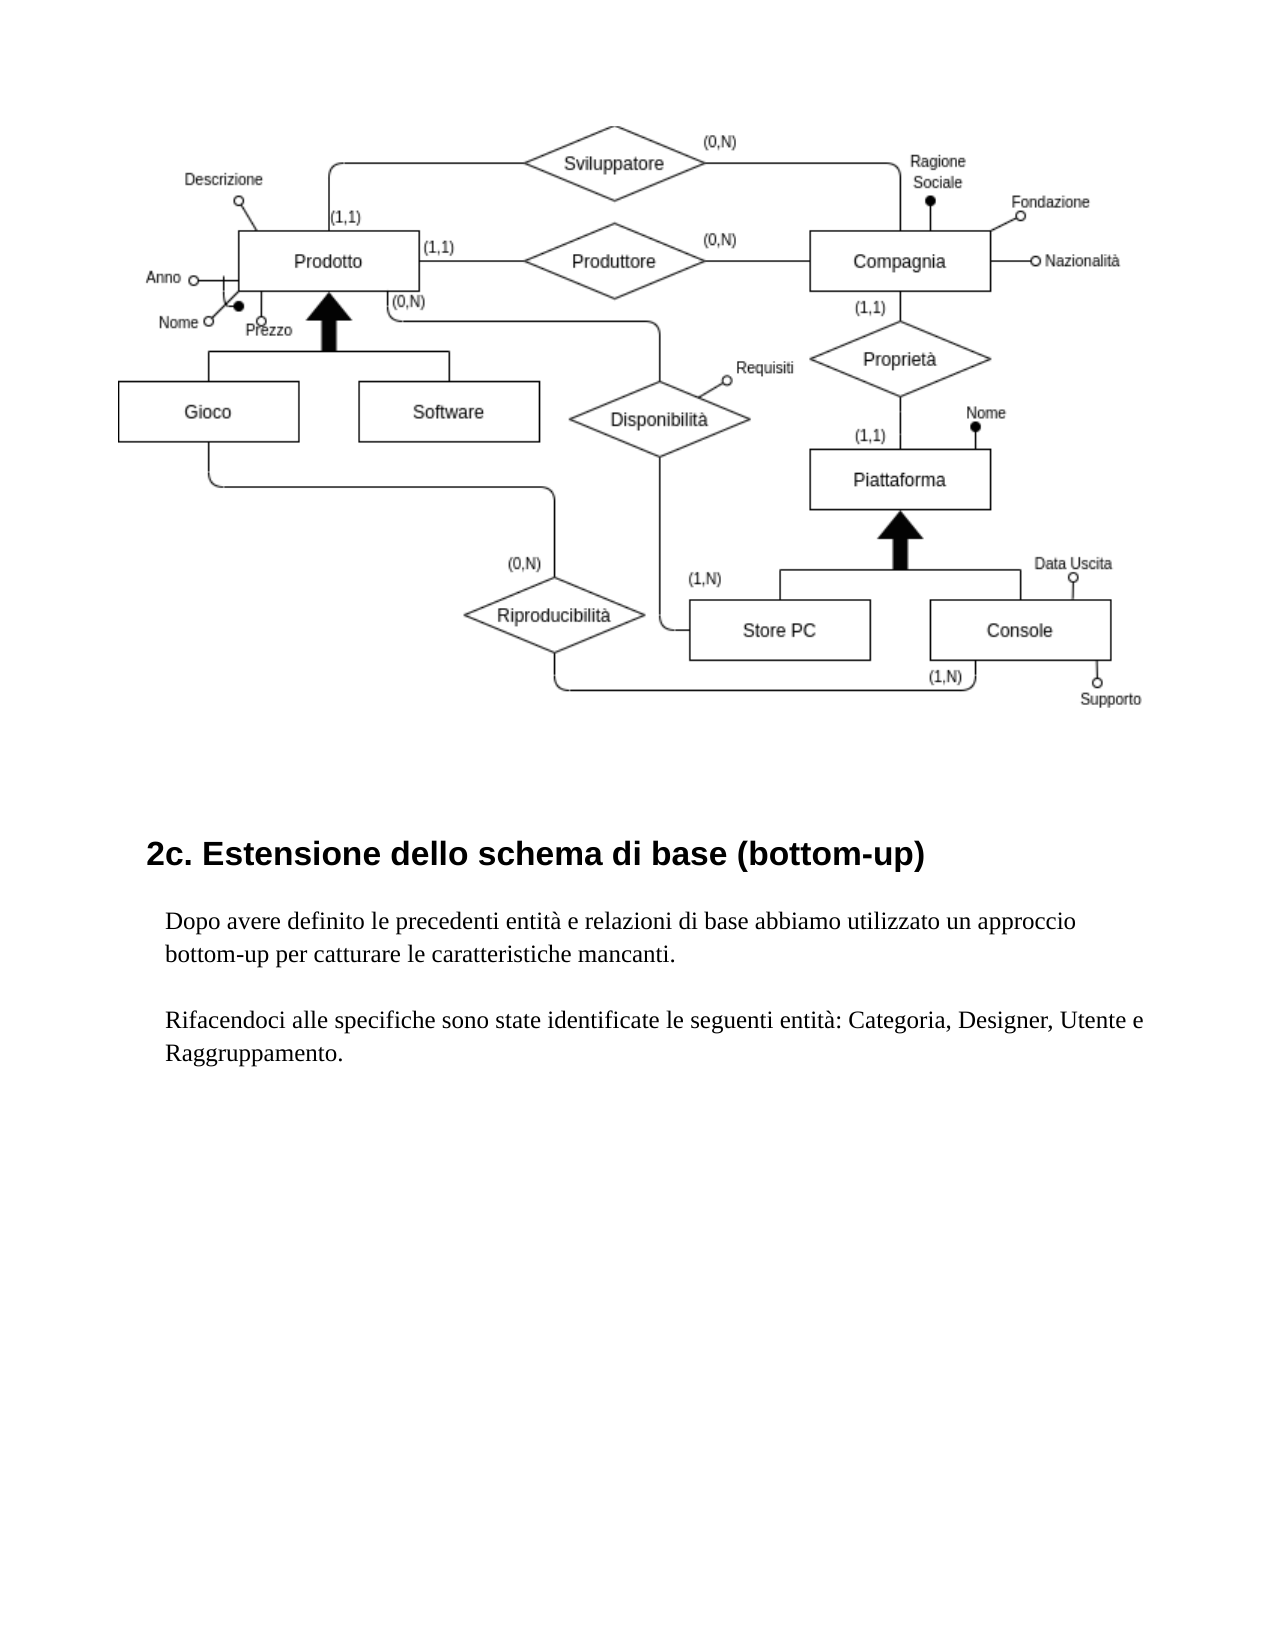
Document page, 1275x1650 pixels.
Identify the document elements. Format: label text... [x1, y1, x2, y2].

text Rifacendoci alle specifiche sono state identificate le seguenti entità: Categoria, Designer, Utente e Raggruppamento. [165, 1005, 1157, 1067]
picture [118, 126, 1157, 714]
subtitle 2c. Estensione dello schema di base (bottom-up) [146, 834, 1157, 873]
text Dopo avere definito le precedenti entità e relazioni di base abbiamo utilizzato un approccio bottom-up per catturare le caratteristiche mancanti. [165, 906, 1157, 968]
